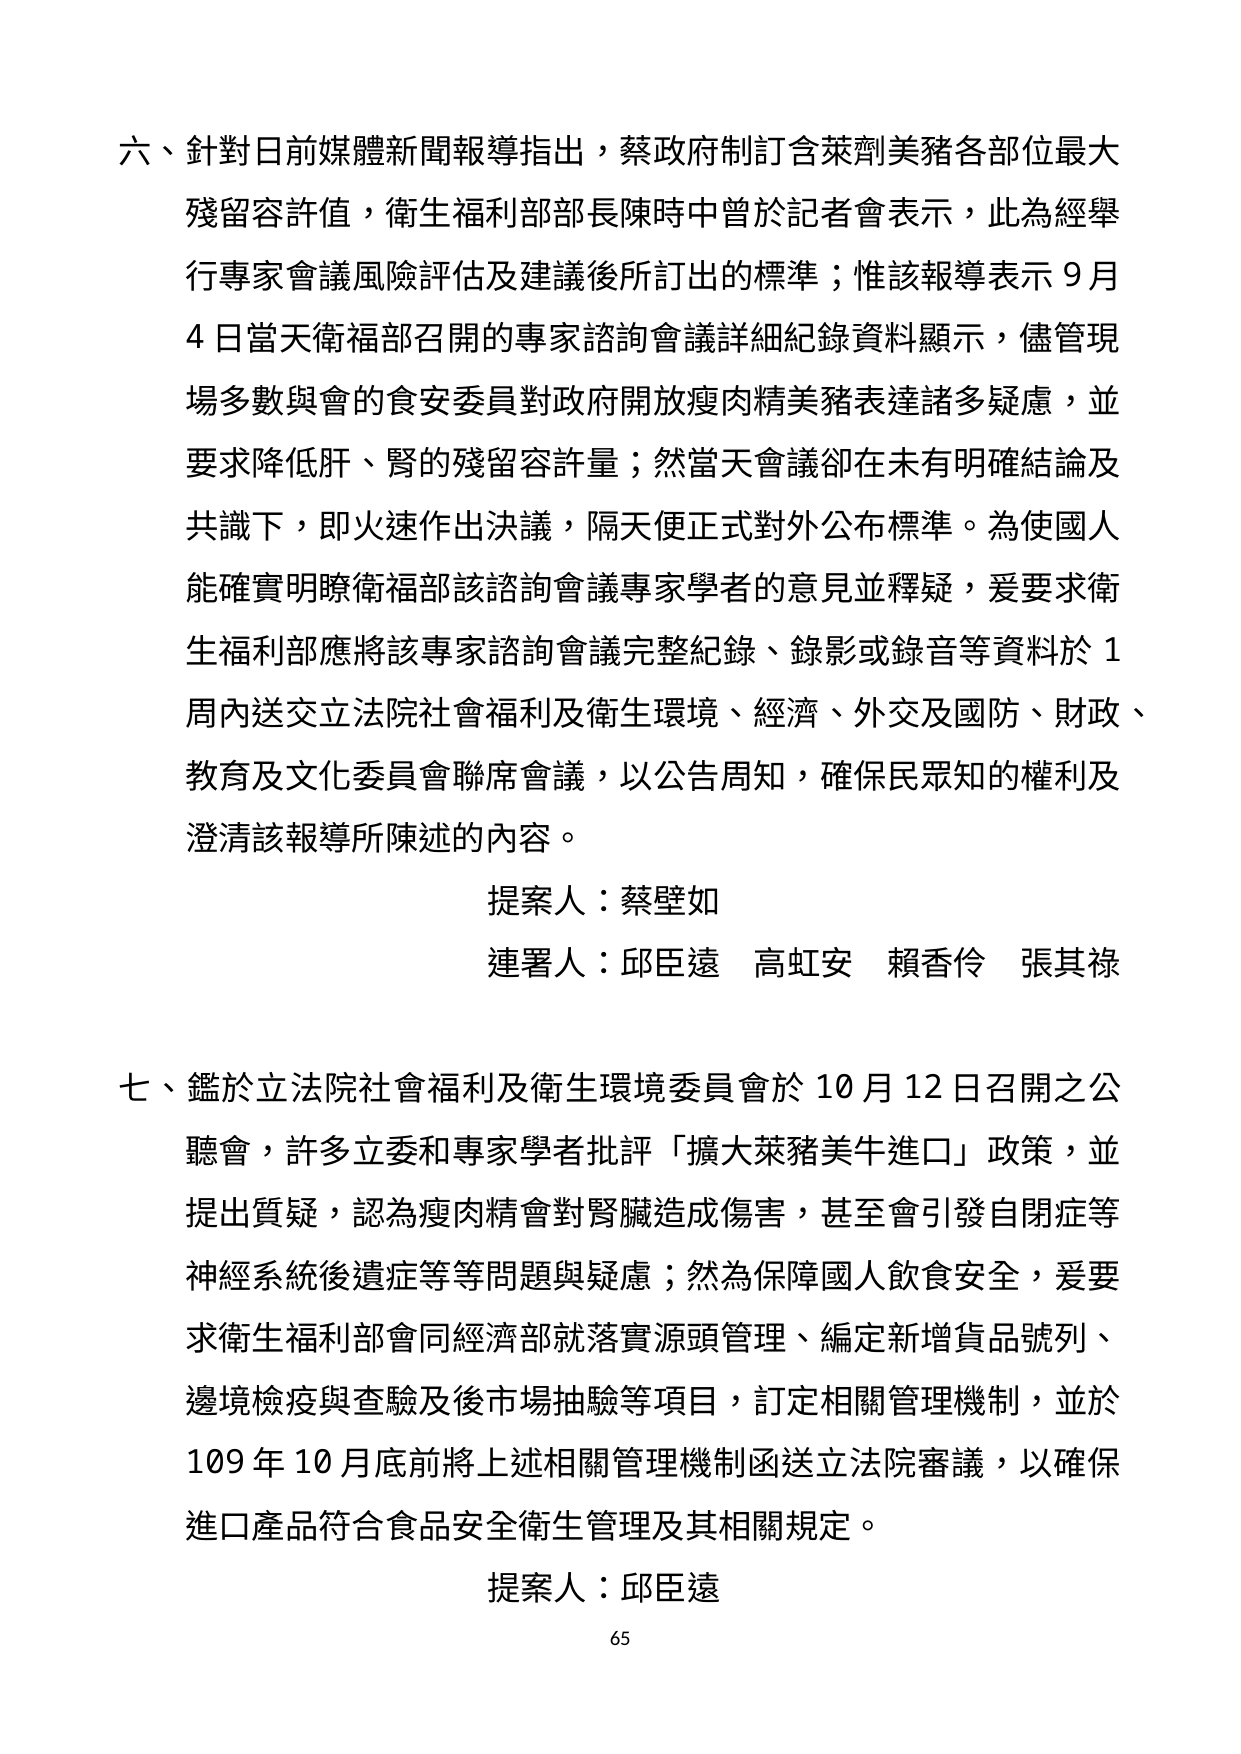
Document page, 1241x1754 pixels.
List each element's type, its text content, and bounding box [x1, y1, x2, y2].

text 提案人：邱臣遠 [487, 1544, 1122, 1607]
text 連署人：邱臣遠 高虹安 賴香伶 張其祿 [487, 919, 1122, 982]
text 六、針對日前媒體新聞報導指出，蔡政府制訂含萊劑美豬各部位最大殘留容許值，衛生福利部部長陳時中曾於記者會表示，此為經舉行專家會議風險評估及建議後所訂出的標準；惟該報導表示9月4日當天衛福部召開的專家諮詢會議詳細紀錄資料顯示，儘管現場多數與會的食安委員對政府開放瘦肉精美豬表達諸多疑慮，並要求降低肝、腎的殘留容許量；然當天會議卻在未有明確結論及共識下，即火速作出決議，隔天便正式對外公布標準。為使國人能確實明瞭衛福部該諮詢會議專家學者的意見並釋疑，爰要求衛生福利部應將該專家諮詢會議完整紀錄、錄影或錄音等資料於1周內送交立法院社會福利及衛生環境、經濟、外交及國防、財政、教育及文化委員會聯席會議，以公告周知，確保民眾知的權利及澄清該報導所陳述的內容。 [118, 107, 1122, 857]
text 提案人：蔡壁如 [487, 857, 1122, 919]
text 七、鑑於立法院社會福利及衛生環境委員會於10月12日召開之公聽會，許多立委和專家學者批評「擴大萊豬美牛進口」政策，並提出質疑，認為瘦肉精會對腎臟造成傷害，甚至會引發自閉症等神經系統後遺症等等問題與疑慮；然為保障國人飲食安全，爰要求衛生福利部會同經濟部就落實源頭管理、編定新增貨品號列、邊境檢疫與查驗及後市場抽驗等項目，訂定相關管理機制，並於109年10月底前將上述相關管理機制函送立法院審議，以確保進口產品符合食品安全衛生管理及其相關規定。 [118, 1044, 1122, 1544]
